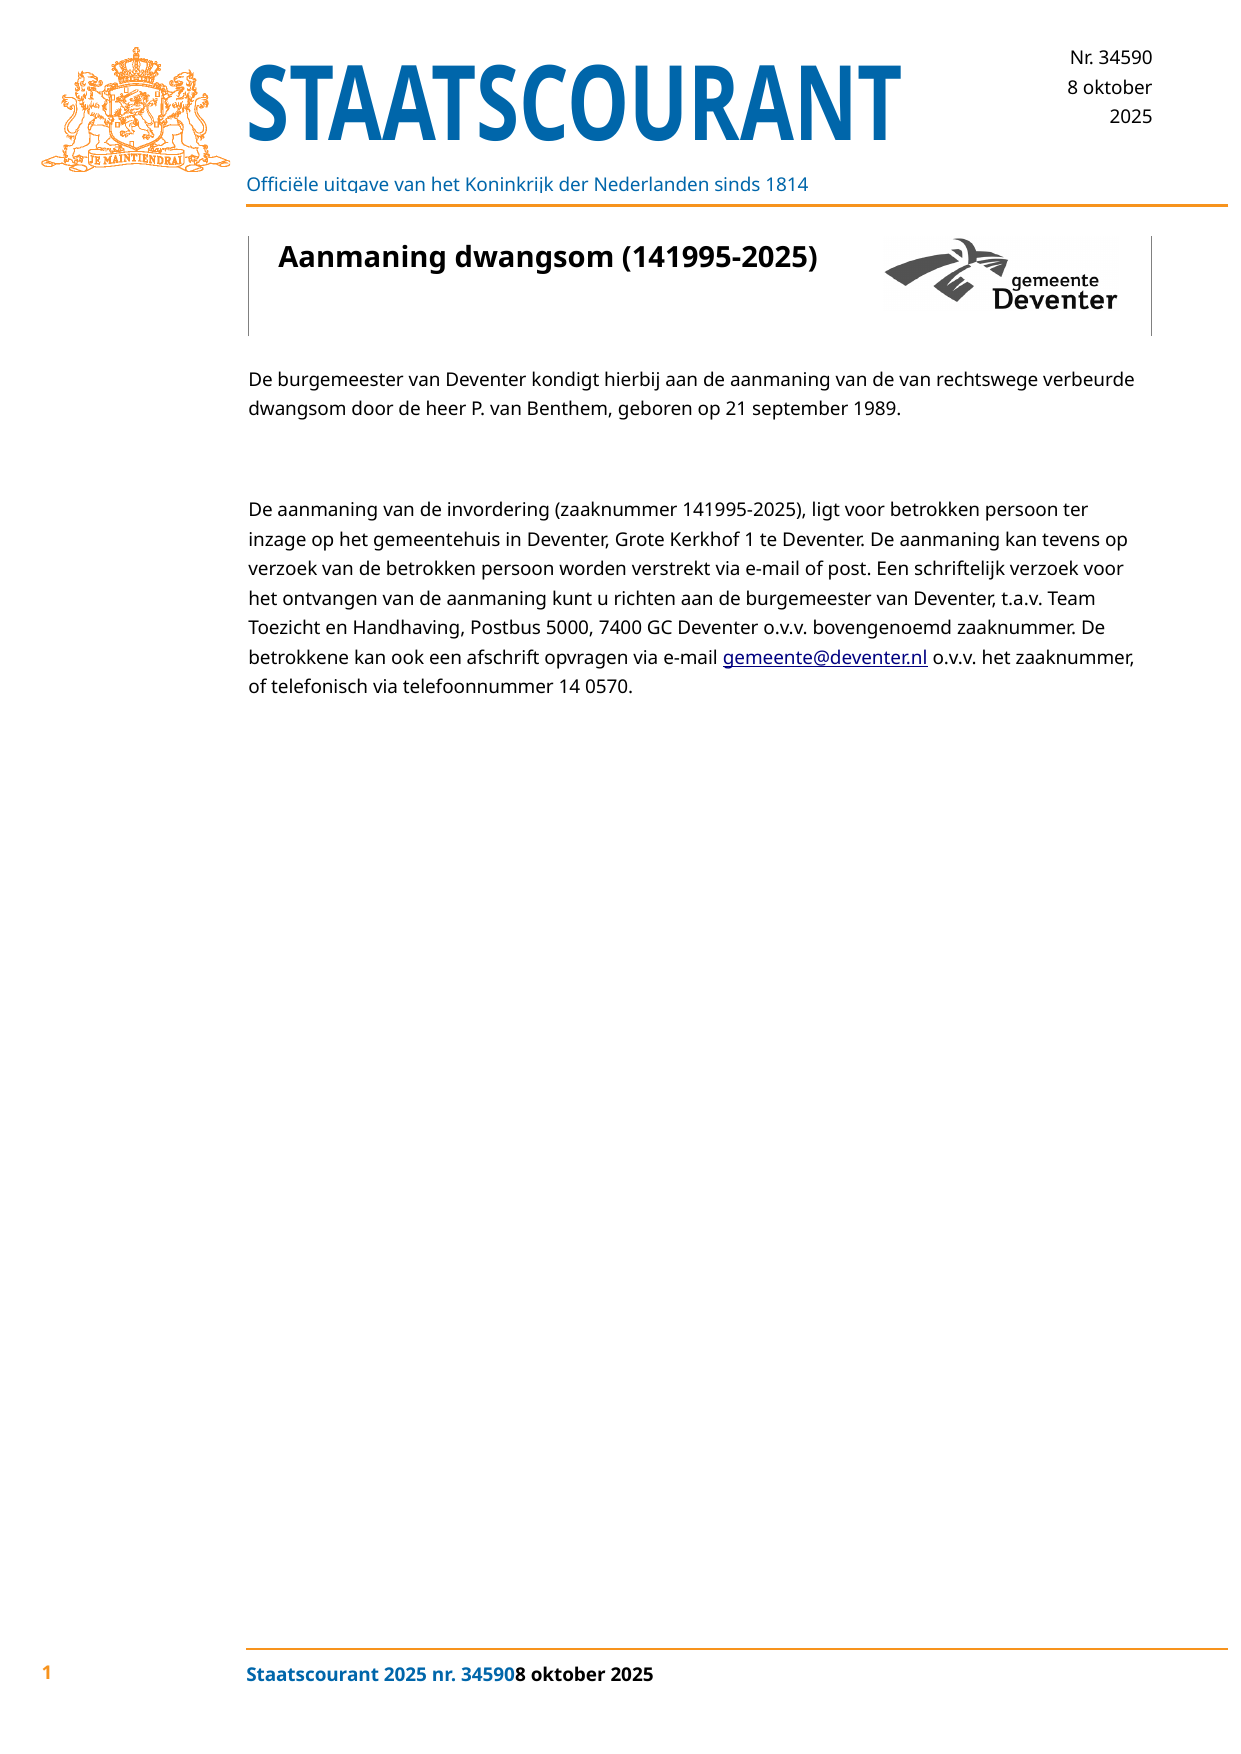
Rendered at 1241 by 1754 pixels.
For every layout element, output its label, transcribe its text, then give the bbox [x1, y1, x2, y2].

text De burgemeester van Deventer kondigt hierbij aan de aanmaning van de van rechtswege verbeurde dwangsom door de heer P. van Benthem, geboren op 21 september 1989. [248, 366, 1152, 421]
table_header [850, 236, 1151, 336]
picture [882, 236, 1119, 311]
text De aanmaning van de invordering (zaaknummer 141995-2025), ligt voor betrokken persoon ter inzage op het gemeentehuis in Deventer, Grote Kerkhof 1 te Deventer. De aanmaning kan tevens op verzoek van de betrokken persoon worden verstrekt via e-mail of post. Een schriftelijk verzoek voor het ontvangen van de aanmaning kunt u richten aan de burgemeester van Deventer, t.a.v. Team Toezicht en Handhaving, Postbus 5000, 7400 GC Deventer o.v.v. bovengenoemd zaaknummer. De betrokkene kan ook een afschrift opvragen via e-mail gemeente@deventer.nl o.v.v. het zaaknummer, of telefonisch via telefoonnummer 14 0570. [248, 496, 1152, 699]
table_header Aanmaning dwangsom (141995-2025) [249, 236, 850, 336]
picture [41, 47, 231, 172]
